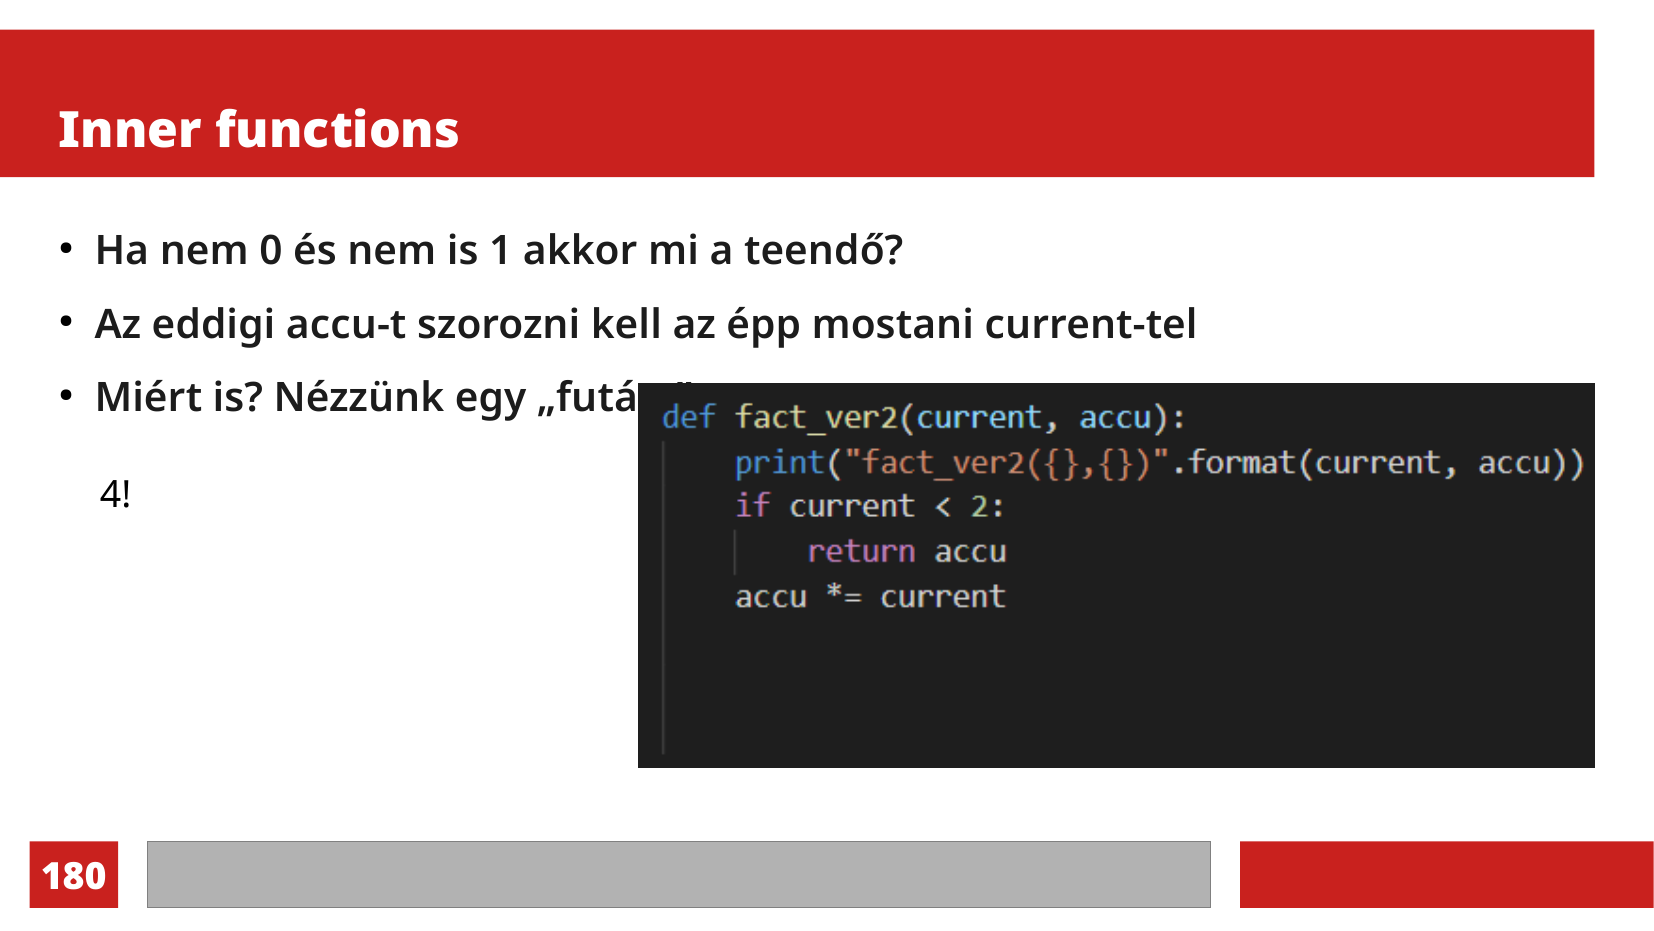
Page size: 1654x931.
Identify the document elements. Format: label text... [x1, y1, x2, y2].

text_box 4! [84, 459, 145, 523]
list Ha nem 0 és nem is 1 akkor mi a teendő? Az eddigi accu-t szorozni kell az épp mostani current-tel Miért is? Nézzünk egy „futást” [59, 221, 1565, 739]
picture [638, 383, 1595, 768]
title Inner functions [59, 44, 1595, 163]
